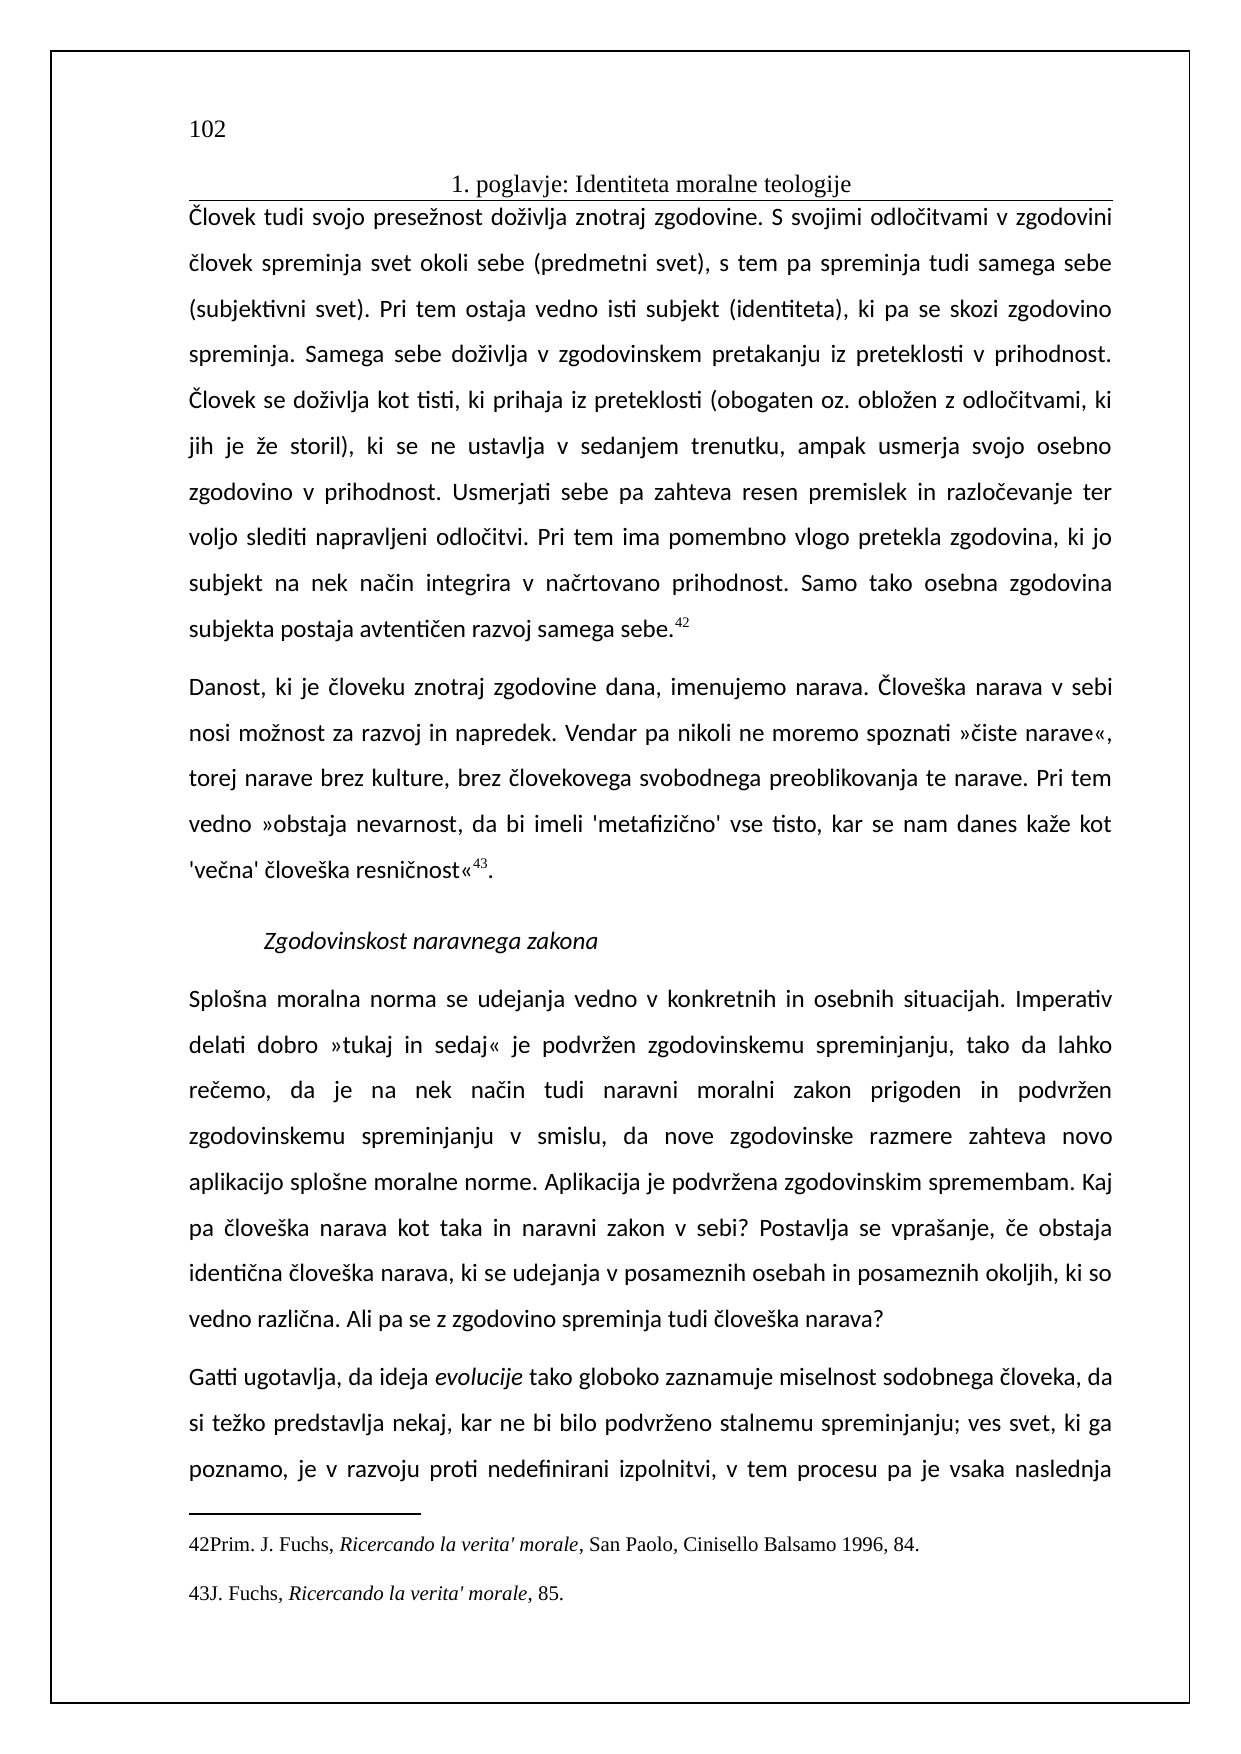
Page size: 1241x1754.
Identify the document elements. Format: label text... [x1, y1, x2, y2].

text Gatti ugotavlja, da ideja evolucije tako globoko zaznamuje miselnost sodobnega človeka, da si težko predstavlja nekaj, kar ne bi bilo podvrženo stalnemu spreminjanju; ves svet, ki ga poznamo, je v razvoju proti nedefinirani izpolnitvi, v tem procesu pa je vsaka naslednja [189, 1361, 1113, 1483]
text Splošna moralna norma se udejanja vedno v konkretnih in osebnih situacijah. Imperativ delati dobro »tukaj in sedaj« je podvržen zgodovinskemu spreminjanju, tako da lahko rečemo, da je na nek način tudi naravni moralni zakon prigoden in podvržen zgodovinskemu spreminjanju v smislu, da nove zgodovinske razmere zahteva novo aplikacijo splošne moralne norme. Aplikacija je podvržena zgodovinskim spremembam. Kaj pa človeška narava kot taka in naravni zakon v sebi? Postavlja se vprašanje, če obstaja identična človeška narava, ki se udejanja v posameznih osebah in posameznih okoljih, ki so vedno različna. Ali pa se z zgodovino spreminja tudi človeška narava? [189, 983, 1113, 1334]
text J. Fuchs, Ricercando la verita' morale, 85. [189, 1581, 1113, 1605]
text Človek tudi svojo presežnost doživlja znotraj zgodovine. S svojimi odločitvami v zgodovini človek spreminja svet okoli sebe (predmetni svet), s tem pa spreminja tudi samega sebe (subjektivni svet). Pri tem ostaja vedno isti subjekt (identiteta), ki pa se skozi zgodovino spreminja. Samega sebe doživlja v zgodovinskem pretakanju iz preteklosti v prihodnost. Človek se doživlja kot tisti, ki prihaja iz preteklosti (obogaten oz. obložen z odločitvami, ki jih je že storil), ki se ne ustavlja v sedanjem trenutku, ampak usmerja svojo osebno zgodovino v prihodnost. Usmerjati sebe pa zahteva resen premislek in razločevanje ter voljo slediti napravljeni odločitvi. Pri tem ima pomembno vlogo pretekla zgodovina, ki jo subjekt na nek način integrira v načrtovano prihodnost. Samo tako osebna zgodovina subjekta postaja avtentičen razvoj samega sebe. [189, 201, 1113, 643]
subtitle Zgodovinskost naravnega zakona [189, 925, 1113, 955]
text Prim. J. Fuchs, Ricercando la verita' morale, San Paolo, Cinisello Balsamo 1996, 84. [189, 1532, 1113, 1556]
text Danost, ki je človeku znotraj zgodovine dana, imenujemo narava. Človeška narava v sebi nosi možnost za razvoj in napredek. Vendar pa nikoli ne moremo spoznati »čiste narave«, torej narave brez kulture, brez človekovega svobodnega preoblikovanja te narave. Pri tem vedno »obstaja nevarnost, da bi imeli 'metafizično' vse tisto, kar se nam danes kaže kot 'večna' človeška resničnost«. [189, 671, 1113, 884]
